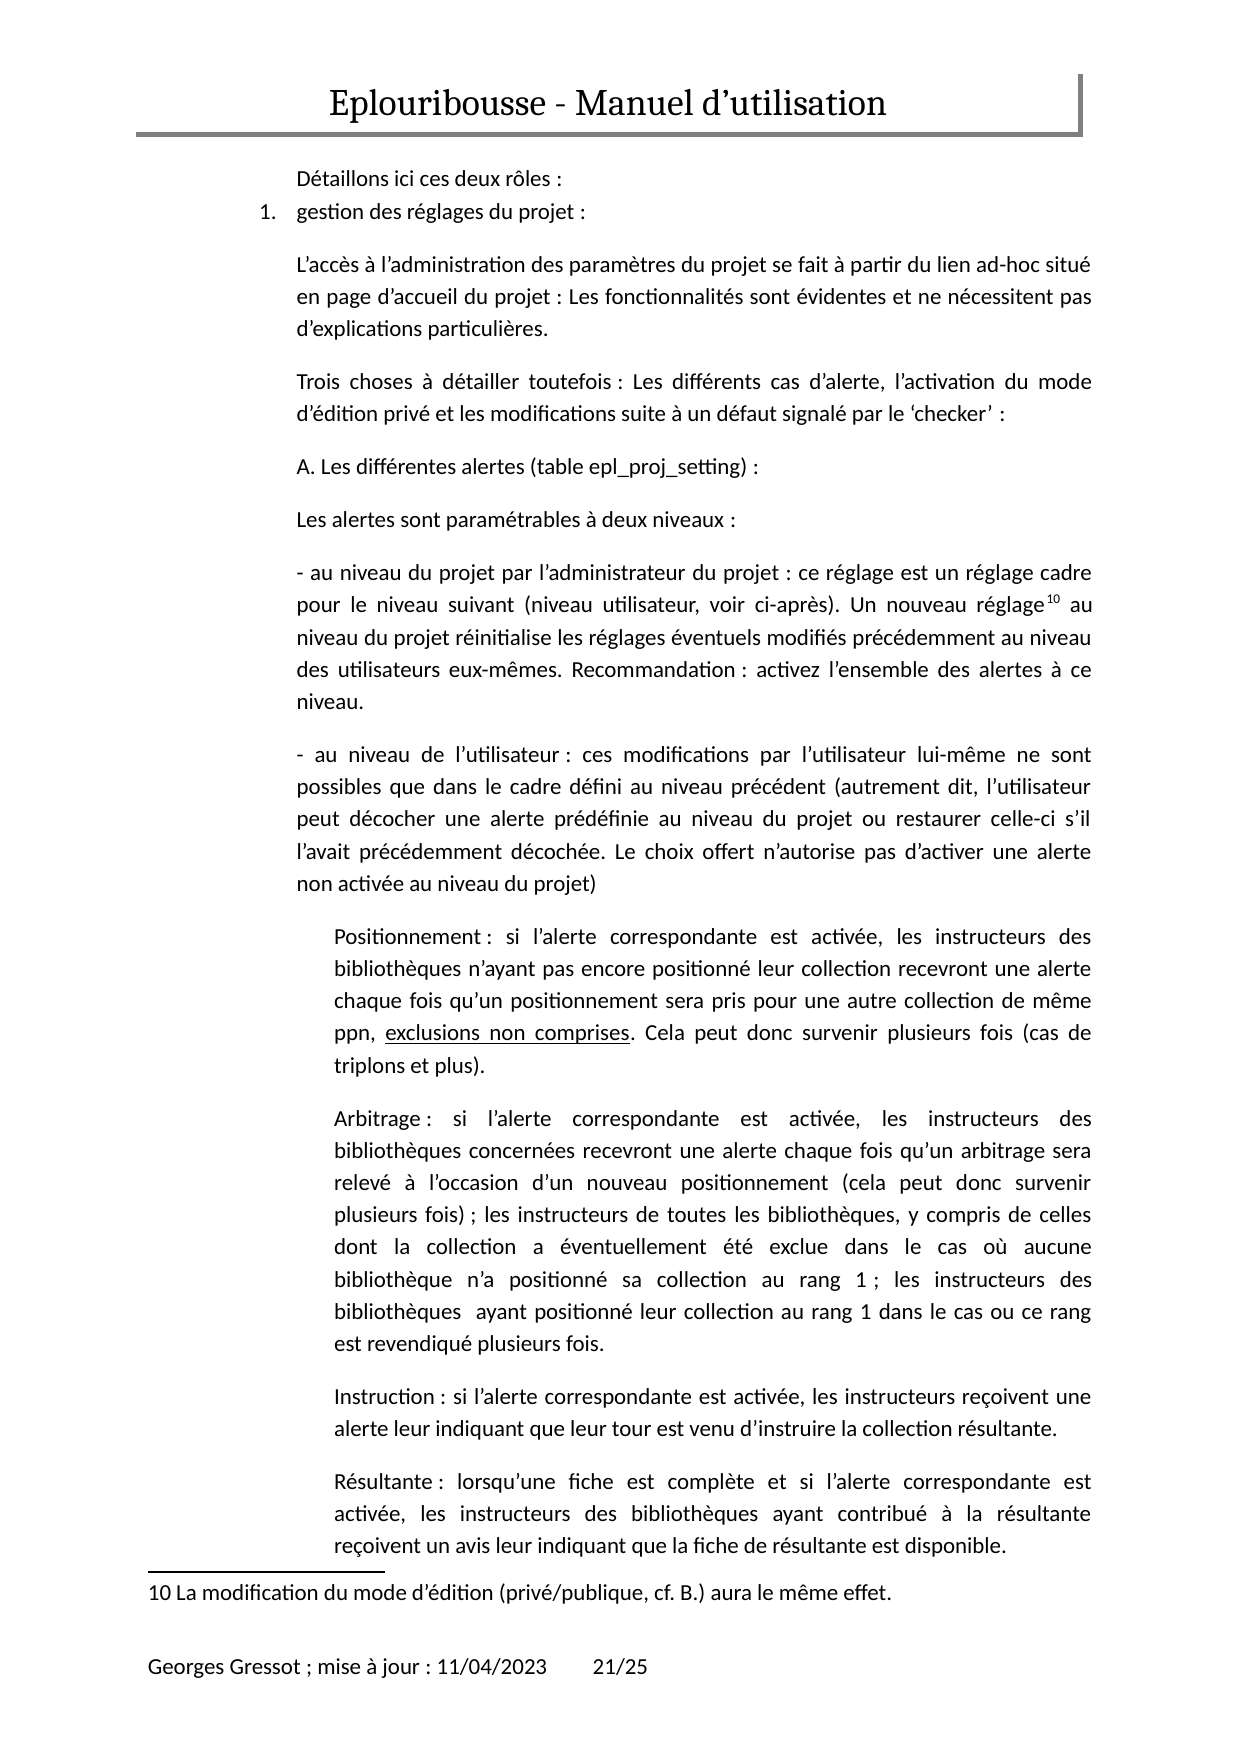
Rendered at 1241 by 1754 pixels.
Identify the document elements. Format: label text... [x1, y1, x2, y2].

list Instruction : si l’alerte correspondante est activée, les instructeurs reçoivent une alerte leur indiquant que leur tour est venu d’instruire la collection résultante. [296, 1382, 1093, 1442]
list A. Les différentes alertes (table epl_proj_setting) : [259, 452, 1093, 480]
list - au niveau du projet par l’administrateur du projet : ce réglage est un réglage cadre pour le niveau suivant (niveau utilisateur, voir ci-après). Un nouveau réglage au niveau du projet réinitialise les réglages éventuels modifiés précédemment au niveau des utilisateurs eux-mêmes. Recommandation : activez l’ensemble des alertes à ce niveau. [259, 558, 1093, 715]
list gestion des réglages du projet : [259, 197, 1093, 225]
list Trois choses à détailler toutefois : Les différents cas d’alerte, l’activation du mode d’édition privé et les modifications suite à un défaut signalé par le ‘checker’ : [259, 367, 1093, 427]
list Détaillons ici ces deux rôles : [259, 164, 1093, 193]
list L’accès à l’administration des paramètres du projet se fait à partir du lien ad-hoc situé en page d’accueil du projet : Les fonctionnalités sont évidentes et ne nécessitent pas d’explications particulières. [259, 250, 1093, 342]
list Arbitrage : si l’alerte correspondante est activée, les instructeurs des bibliothèques concernées recevront une alerte chaque fois qu’un arbitrage sera relevé à l’occasion d’un nouveau positionnement (cela peut donc survenir plusieurs fois) ; les instructeurs de toutes les bibliothèques, y compris de celles dont la collection a éventuellement été exclue dans le cas où aucune bibliothèque n’a positionné sa collection au rang 1 ; les instructeurs des bibliothèques ayant positionné leur collection au rang 1 dans le cas ou ce rang est revendiqué plusieurs fois. [296, 1104, 1093, 1357]
list Les alertes sont paramétrables à deux niveaux : [259, 505, 1093, 533]
list La modification du mode d’édition (privé/publique, cf. B.) aura le même effet. [148, 1578, 1093, 1606]
list - au niveau de l’utilisateur : ces modifications par l’utilisateur lui-même ne sont possibles que dans le cadre défini au niveau précédent (autrement dit, l’utilisateur peut décocher une alerte prédéfinie au niveau du projet ou restaurer celle-ci s’il l’avait précédemment décochée. Le choix offert n’autorise pas d’activer une alerte non activée au niveau du projet) [259, 740, 1093, 897]
list Résultante : lorsqu’une fiche est complète et si l’alerte correspondante est activée, les instructeurs des bibliothèques ayant contribué à la résultante reçoivent un avis leur indiquant que la fiche de résultante est disponible. [296, 1467, 1093, 1560]
list Positionnement : si l’alerte correspondante est activée, les instructeurs des bibliothèques n’ayant pas encore positionné leur collection recevront une alerte chaque fois qu’un positionnement sera pris pour une autre collection de même ppn, exclusions non comprises. Cela peut donc survenir plusieurs fois (cas de triplons et plus). [296, 922, 1093, 1079]
